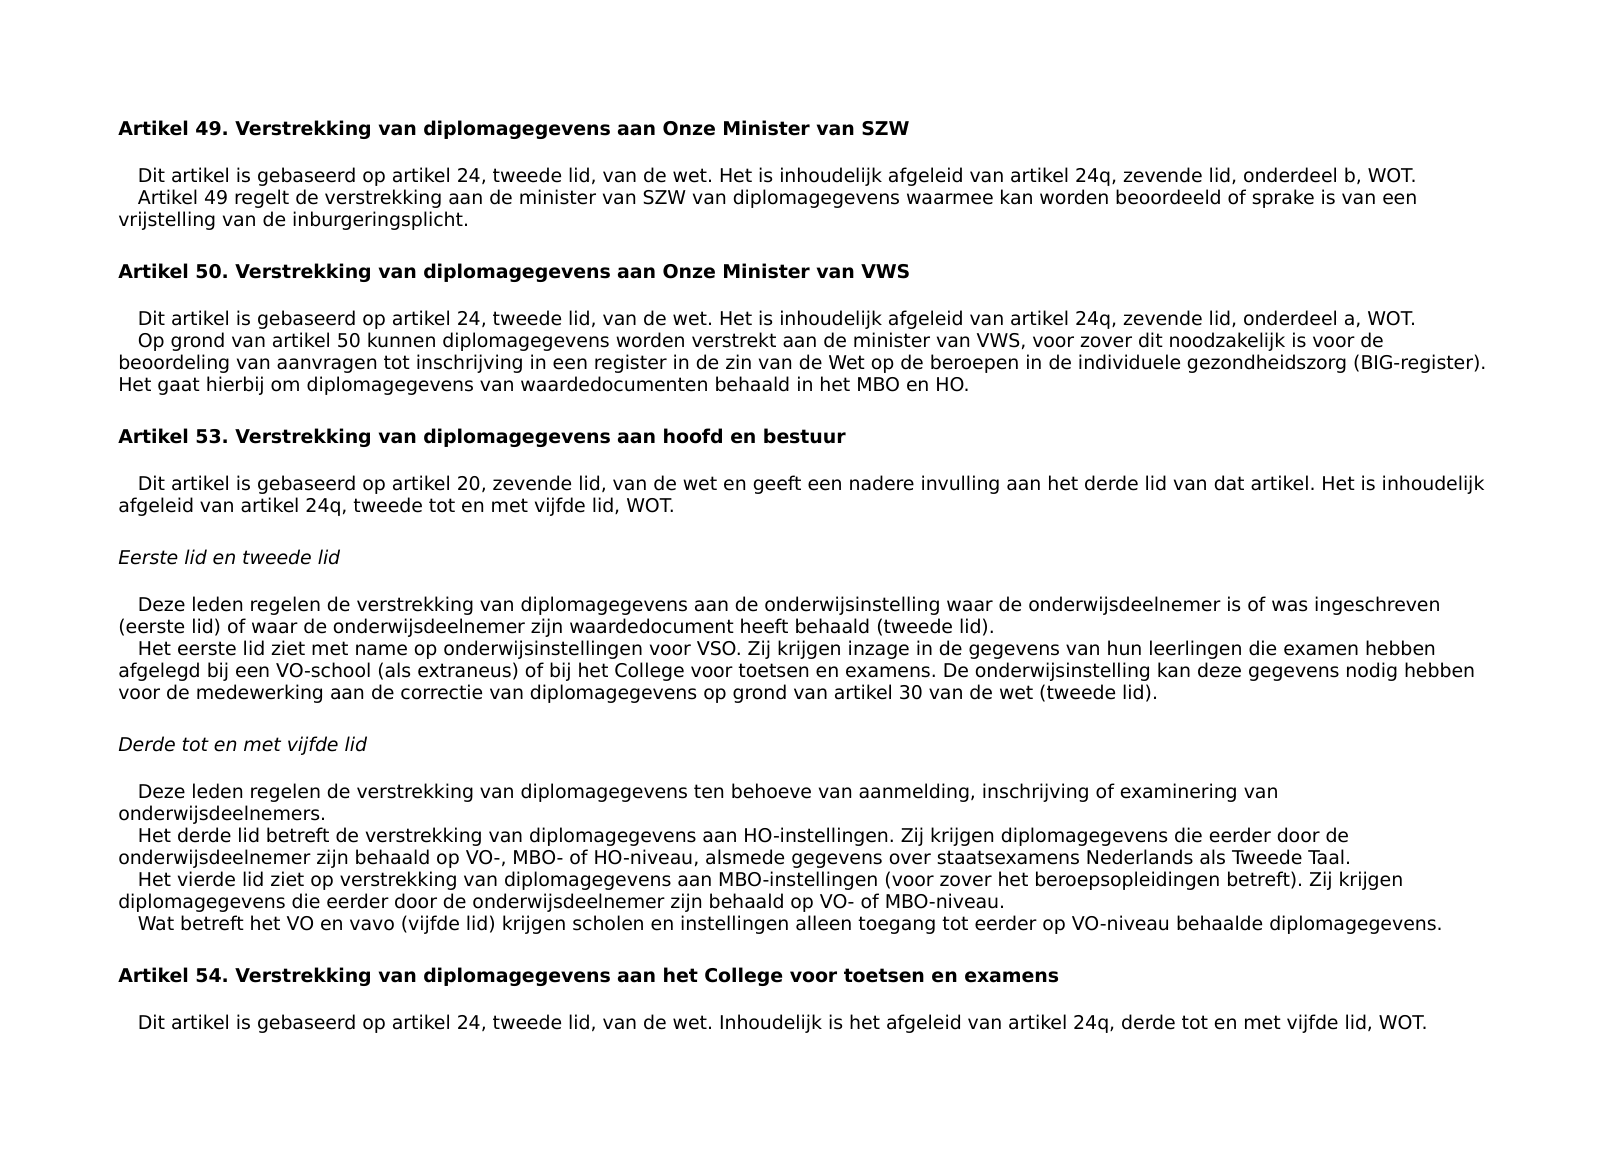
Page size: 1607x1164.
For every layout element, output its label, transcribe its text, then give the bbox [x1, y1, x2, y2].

text Deze leden regelen de verstrekking van diplomagegevens aan de onderwijsinstelling waar de onderwijsdeelnemer is of was ingeschreven (eerste lid) of waar de onderwijsdeelnemer zijn waardedocument heeft behaald (tweede lid). [118, 594, 1488, 638]
text Het vierde lid ziet op verstrekking van diplomagegevens aan MBO-instellingen (voor zover het beroepsopleidingen betreft). Zij krijgen diplomagegevens die eerder door de onderwijsdeelnemer zijn behaald op VO- of MBO-niveau. [118, 869, 1488, 913]
text Het eerste lid ziet met name op onderwijsinstellingen voor VSO. Zij krijgen inzage in de gegevens van hun leerlingen die examen hebben afgelegd bij een VO-school (als extraneus) of bij het College voor toetsen en examens. De onderwijsinstelling kan deze gegevens nodig hebben voor de medewerking aan de correctie van diplomagegevens op grond van artikel 30 van de wet (tweede lid). [118, 638, 1488, 704]
subtitle Artikel 49. Verstrekking van diplomagegevens aan Onze Minister van SZW [118, 118, 1488, 140]
text Dit artikel is gebaseerd op artikel 24, tweede lid, van de wet. Het is inhoudelijk afgeleid van artikel 24q, zevende lid, onderdeel a, WOT. [118, 308, 1488, 330]
subtitle Artikel 53. Verstrekking van diplomagegevens aan hoofd en bestuur [118, 426, 1488, 448]
subtitle Artikel 54. Verstrekking van diplomagegevens aan het College voor toetsen en examens [118, 964, 1488, 987]
text Het derde lid betreft de verstrekking van diplomagegevens aan HO-instellingen. Zij krijgen diplomagegevens die eerder door de onderwijsdeelnemer zijn behaald op VO-, MBO- of HO-niveau, alsmede gegevens over staatsexamens Nederlands als Tweede Taal. [118, 825, 1488, 869]
text Wat betreft het VO en vavo (vijfde lid) krijgen scholen en instellingen alleen toegang tot eerder op VO-niveau behaalde diplomagegevens. [118, 913, 1488, 934]
text Dit artikel is gebaseerd op artikel 24, tweede lid, van de wet. Het is inhoudelijk afgeleid van artikel 24q, zevende lid, onderdeel b, WOT. [118, 165, 1488, 187]
text Deze leden regelen de verstrekking van diplomagegevens ten behoeve van aanmelding, inschrijving of examinering van onderwijsdeelnemers. [118, 781, 1488, 825]
text Artikel 49 regelt de verstrekking aan de minister van SZW van diplomagegevens waarmee kan worden beoordeeld of sprake is van een vrijstelling van de inburgeringsplicht. [118, 187, 1488, 231]
text Dit artikel is gebaseerd op artikel 20, zevende lid, van de wet en geeft een nadere invulling aan het derde lid van dat artikel. Het is inhoudelijk afgeleid van artikel 24q, tweede tot en met vijfde lid, WOT. [118, 473, 1488, 517]
subtitle Eerste lid en tweede lid [118, 547, 1488, 569]
text Op grond van artikel 50 kunnen diplomagegevens worden verstrekt aan de minister van VWS, voor zover dit noodzakelijk is voor de beoordeling van aanvragen tot inschrijving in een register in de zin van de Wet op de beroepen in de individuele gezondheidszorg (BIG-register). Het gaat hierbij om diplomagegevens van waardedocumenten behaald in het MBO en HO. [118, 330, 1488, 396]
subtitle Artikel 50. Verstrekking van diplomagegevens aan Onze Minister van VWS [118, 261, 1488, 283]
text Dit artikel is gebaseerd op artikel 24, tweede lid, van de wet. Inhoudelijk is het afgeleid van artikel 24q, derde tot en met vijfde lid, WOT. [118, 1012, 1488, 1033]
subtitle Derde tot en met vijfde lid [118, 734, 1488, 756]
